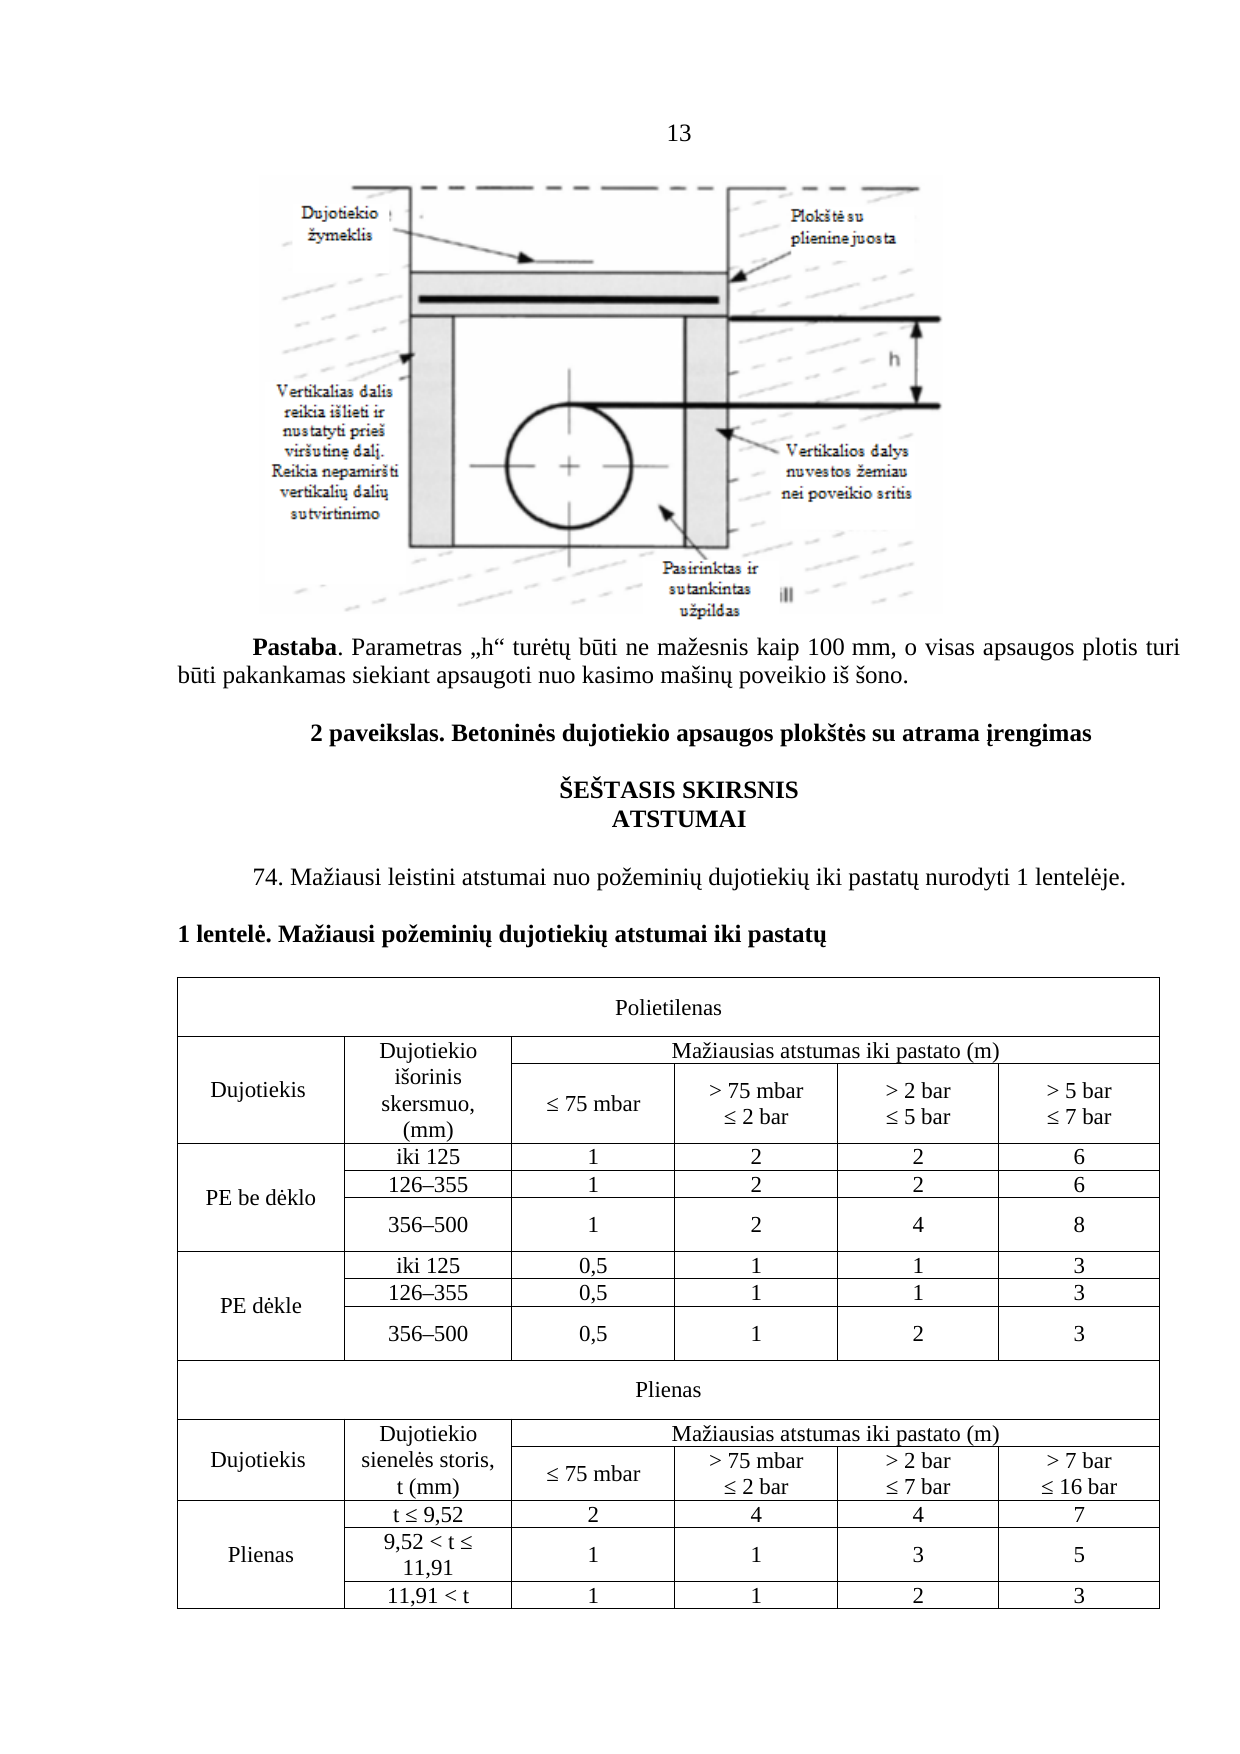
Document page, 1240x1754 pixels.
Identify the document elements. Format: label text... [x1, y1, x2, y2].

table_cell 11,91 < t [345, 1582, 511, 1608]
table_cell PE be dėklo [178, 1144, 344, 1251]
table_cell 1 [838, 1252, 998, 1278]
table_cell 7 [999, 1501, 1159, 1527]
table_cell 1 [512, 1144, 674, 1170]
table_cell 3 [999, 1252, 1159, 1278]
table_cell 9,52 < t ≤ 11,91 [345, 1528, 511, 1581]
table_cell t ≤ 9,52 [345, 1501, 511, 1527]
table_cell 4 [838, 1501, 998, 1527]
table_cell 0,5 [512, 1279, 674, 1306]
table_cell 6 [999, 1171, 1159, 1197]
table_cell 1 [838, 1279, 998, 1306]
table_cell Dujotiekis [178, 1420, 344, 1500]
table_cell PE dėkle [178, 1252, 344, 1359]
table_cell 2 [838, 1307, 998, 1359]
table_cell 2 [512, 1501, 674, 1527]
text ŠEŠTASIS SKIRSNIS [177, 776, 1181, 804]
table_cell 2 [838, 1144, 998, 1170]
table_cell 0,5 [512, 1307, 674, 1359]
table_cell 3 [999, 1307, 1159, 1359]
table_cell 3 [838, 1528, 998, 1581]
table_cell > 2 bar ≤ 7 bar [838, 1447, 998, 1500]
table_cell 356–500 [345, 1198, 511, 1251]
table_cell 1 [675, 1307, 837, 1359]
table_cell 3 [999, 1582, 1159, 1608]
table_cell 1 [675, 1528, 837, 1581]
table_cell > 7 bar ≤ 16 bar [999, 1447, 1159, 1500]
table_cell Dujotiekio sienelės storis, t (mm) [345, 1420, 511, 1500]
table_cell 4 [838, 1198, 998, 1251]
table_cell 1 [512, 1528, 674, 1581]
table_cell 1 [675, 1252, 837, 1278]
table_cell 8 [999, 1198, 1159, 1251]
table_cell > 75 mbar ≤ 2 bar [675, 1064, 837, 1142]
table_header Polietilenas [178, 978, 1159, 1036]
table_cell Plienas [178, 1501, 344, 1608]
table_cell ≤ 75 mbar [512, 1064, 674, 1142]
table_cell 0,5 [512, 1252, 674, 1278]
table_cell Mažiausias atstumas iki pastato (m) [512, 1037, 1159, 1063]
text ATSTUMAI [177, 804, 1181, 833]
text Pastaba. Parametras „h“ turėtų būti ne mažesnis kaip 100 mm, o visas apsaugos plotis turi būti pakankamas siekiant apsaugoti nuo kasimo mašinų poveikio iš šono. [177, 632, 1181, 689]
text 74. Mažiausi leistini atstumai nuo požeminių dujotiekių iki pastatų nurodyti 1 lentelėje. [177, 862, 1181, 891]
table_cell > 2 bar ≤ 5 bar [838, 1064, 998, 1142]
table_cell 1 [512, 1582, 674, 1608]
table_cell 126–355 [345, 1171, 511, 1197]
table_cell 6 [999, 1144, 1159, 1170]
table_cell 2 [838, 1582, 998, 1608]
text 1 lentelė. Mažiausi požeminių dujotiekių atstumai iki pastatų [177, 919, 1181, 948]
table_cell 5 [999, 1528, 1159, 1581]
table_cell Dujotiekis [178, 1037, 344, 1142]
table_cell ≤ 75 mbar [512, 1447, 674, 1500]
text 2 paveikslas. Betoninės dujotiekio apsaugos plokštės su atrama įrengimas [310, 718, 1181, 747]
table_cell > 75 mbar ≤ 2 bar [675, 1447, 837, 1500]
table_cell iki 125 [345, 1252, 511, 1278]
table_cell 356–500 [345, 1307, 511, 1359]
table_cell 4 [675, 1501, 837, 1527]
table_cell 2 [675, 1198, 837, 1251]
table_cell iki 125 [345, 1144, 511, 1170]
table_cell Dujotiekio išorinis skersmuo, (mm) [345, 1037, 511, 1142]
table_cell 1 [675, 1279, 837, 1306]
table_cell 1 [512, 1198, 674, 1251]
table_cell 1 [675, 1582, 837, 1608]
table_cell 3 [999, 1279, 1159, 1306]
table_cell 2 [838, 1171, 998, 1197]
table_cell 2 [675, 1144, 837, 1170]
table_cell 2 [675, 1171, 837, 1197]
table_cell 1 [512, 1171, 674, 1197]
table_cell Plienas [178, 1361, 1159, 1418]
table_cell 126–355 [345, 1279, 511, 1306]
table_cell Mažiausias atstumas iki pastato (m) [512, 1420, 1159, 1446]
table_cell > 5 bar ≤ 7 bar [999, 1064, 1159, 1142]
